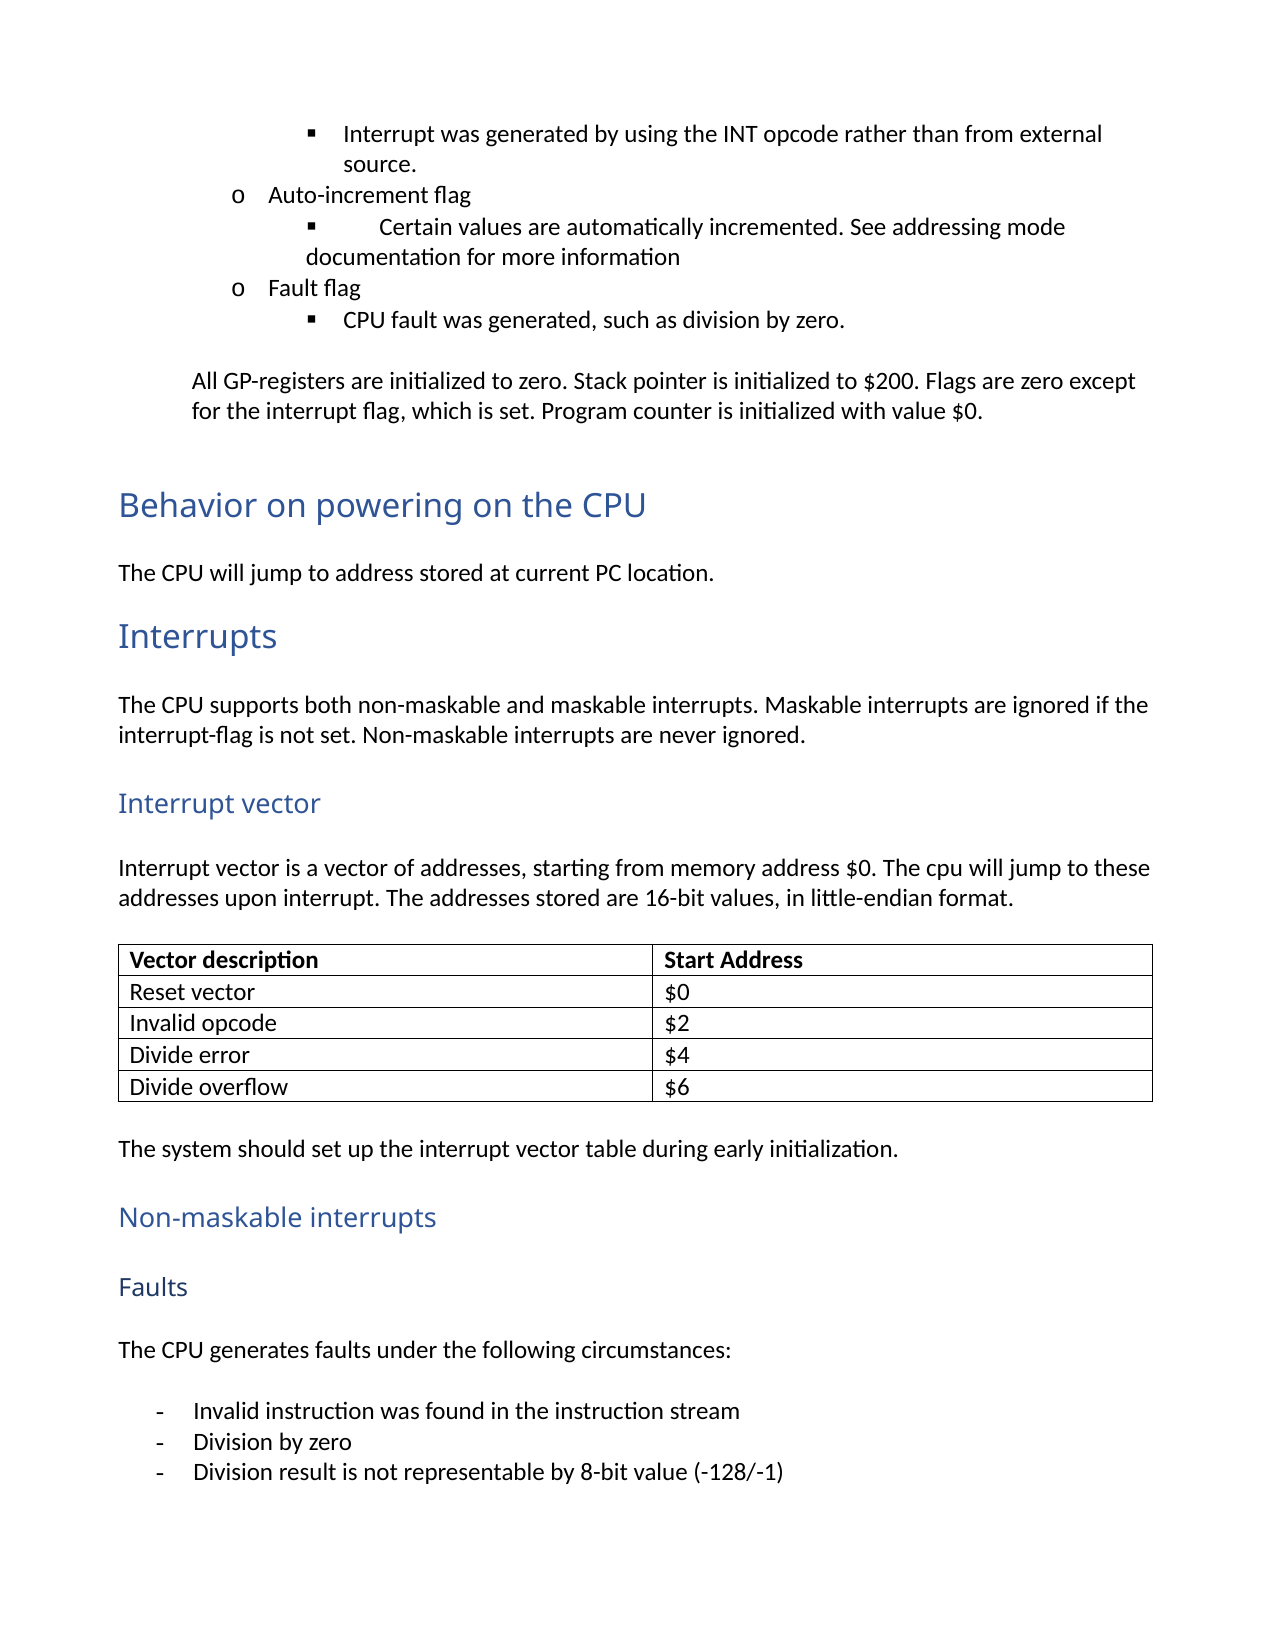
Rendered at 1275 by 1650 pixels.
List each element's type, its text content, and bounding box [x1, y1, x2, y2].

list Certain values are automatically incremented. See addressing mode documentation for more information [306, 211, 1157, 272]
subtitle Non-maskable interrupts [118, 1198, 1157, 1235]
list Division by zero [156, 1426, 1157, 1456]
table_cell Invalid opcode [119, 1008, 652, 1038]
list Interrupt was generated by using the INT opcode rather than from external source. [306, 118, 1157, 179]
text The system should set up the interrupt vector table during early initialization. [118, 1133, 1157, 1163]
list CPU fault was generated, such as division by zero. [306, 304, 1157, 334]
table_cell $2 [653, 1008, 1152, 1038]
list Auto-increment flag [231, 179, 1157, 211]
text Interrupt vector is a vector of addresses, starting from memory address $0. The cpu will jump to these addresses upon interrupt. The addresses stored are 16-bit values, in little-endian format. [118, 852, 1157, 913]
table_cell Divide overflow [119, 1071, 652, 1101]
list Invalid instruction was found in the instruction stream [156, 1395, 1157, 1426]
text All GP-registers are initialized to zero. Stack pointer is initialized to $200. Flags are zero except for the interrupt flag, which is set. Program counter is initialized with value $0. [192, 365, 1157, 426]
table_cell $6 [653, 1071, 1152, 1101]
subtitle Interrupt vector [118, 784, 1157, 821]
subtitle Behavior on powering on the CPU [118, 481, 1157, 527]
subtitle Faults [118, 1269, 1157, 1304]
text The CPU supports both non-maskable and maskable interrupts. Maskable interrupts are ignored if the interrupt-flag is not set. Non-maskable interrupts are never ignored. [118, 689, 1157, 750]
table_cell Divide error [119, 1039, 652, 1070]
list Division result is not representable by 8-bit value (-128/-1) [156, 1456, 1157, 1487]
table_cell $0 [653, 976, 1152, 1007]
table_cell $4 [653, 1039, 1152, 1070]
list Fault flag [231, 272, 1157, 304]
table_cell Reset vector [119, 976, 652, 1007]
subtitle Interrupts [118, 613, 1157, 658]
text The CPU generates faults under the following circumstances: [118, 1334, 1157, 1365]
table_header Vector description [119, 945, 652, 975]
table_header Start Address [653, 945, 1152, 975]
text The CPU will jump to address stored at current PC location. [118, 557, 1157, 588]
